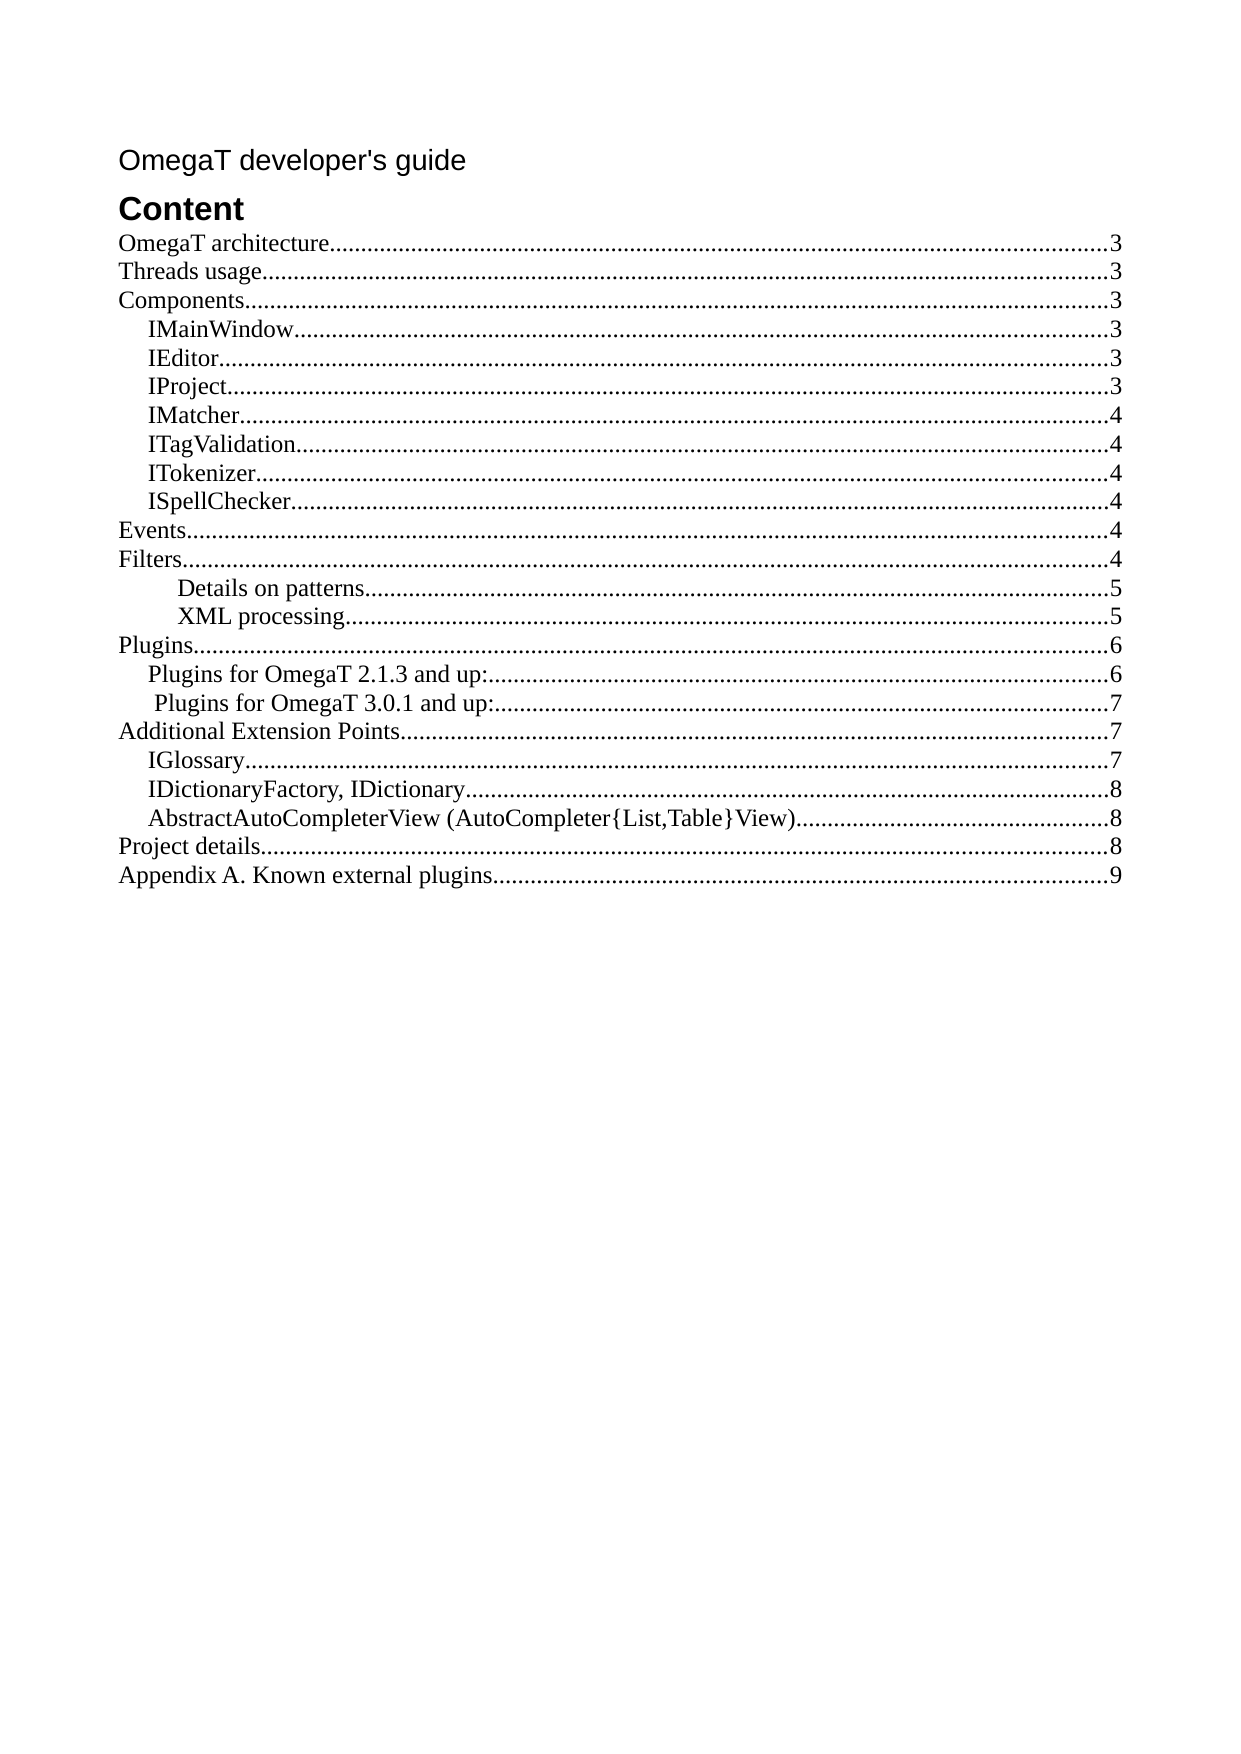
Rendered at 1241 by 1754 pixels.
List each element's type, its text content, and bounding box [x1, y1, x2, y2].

text IMainWindow 3 [148, 314, 1122, 343]
text IProject 3 [148, 371, 1122, 400]
text IGlossary 7 [148, 745, 1122, 774]
text IMatcher 4 [148, 400, 1122, 429]
text IDictionaryFactory, IDictionary 8 [148, 774, 1122, 803]
text ITokenizer 4 [148, 458, 1122, 486]
text Components 3 [118, 285, 1122, 314]
text IEditor 3 [148, 343, 1122, 371]
text Project details 8 [118, 831, 1122, 860]
text Events 4 [118, 515, 1122, 544]
text Additional Extension Points 7 [118, 716, 1122, 745]
text Appendix A. Known external plugins 9 [118, 860, 1122, 889]
subtitle Content [118, 189, 1122, 228]
text Threads usage 3 [118, 256, 1122, 285]
title OmegaT developer's guide [118, 143, 1122, 177]
text ITagValidation 4 [148, 429, 1122, 458]
text XML processing 5 [177, 601, 1122, 630]
text AbstractAutoCompleterView (AutoCompleter{List,Table}View) 8 [148, 803, 1122, 831]
text Plugins for OmegaT 3.0.1 and up: 7 [148, 688, 1122, 716]
text Filters 4 [118, 544, 1122, 573]
text Plugins for OmegaT 2.1.3 and up: 6 [148, 659, 1122, 688]
text ISpellChecker 4 [148, 486, 1122, 515]
text Plugins 6 [118, 630, 1122, 659]
text Details on patterns 5 [177, 573, 1122, 601]
text OmegaT architecture 3 [118, 228, 1122, 256]
